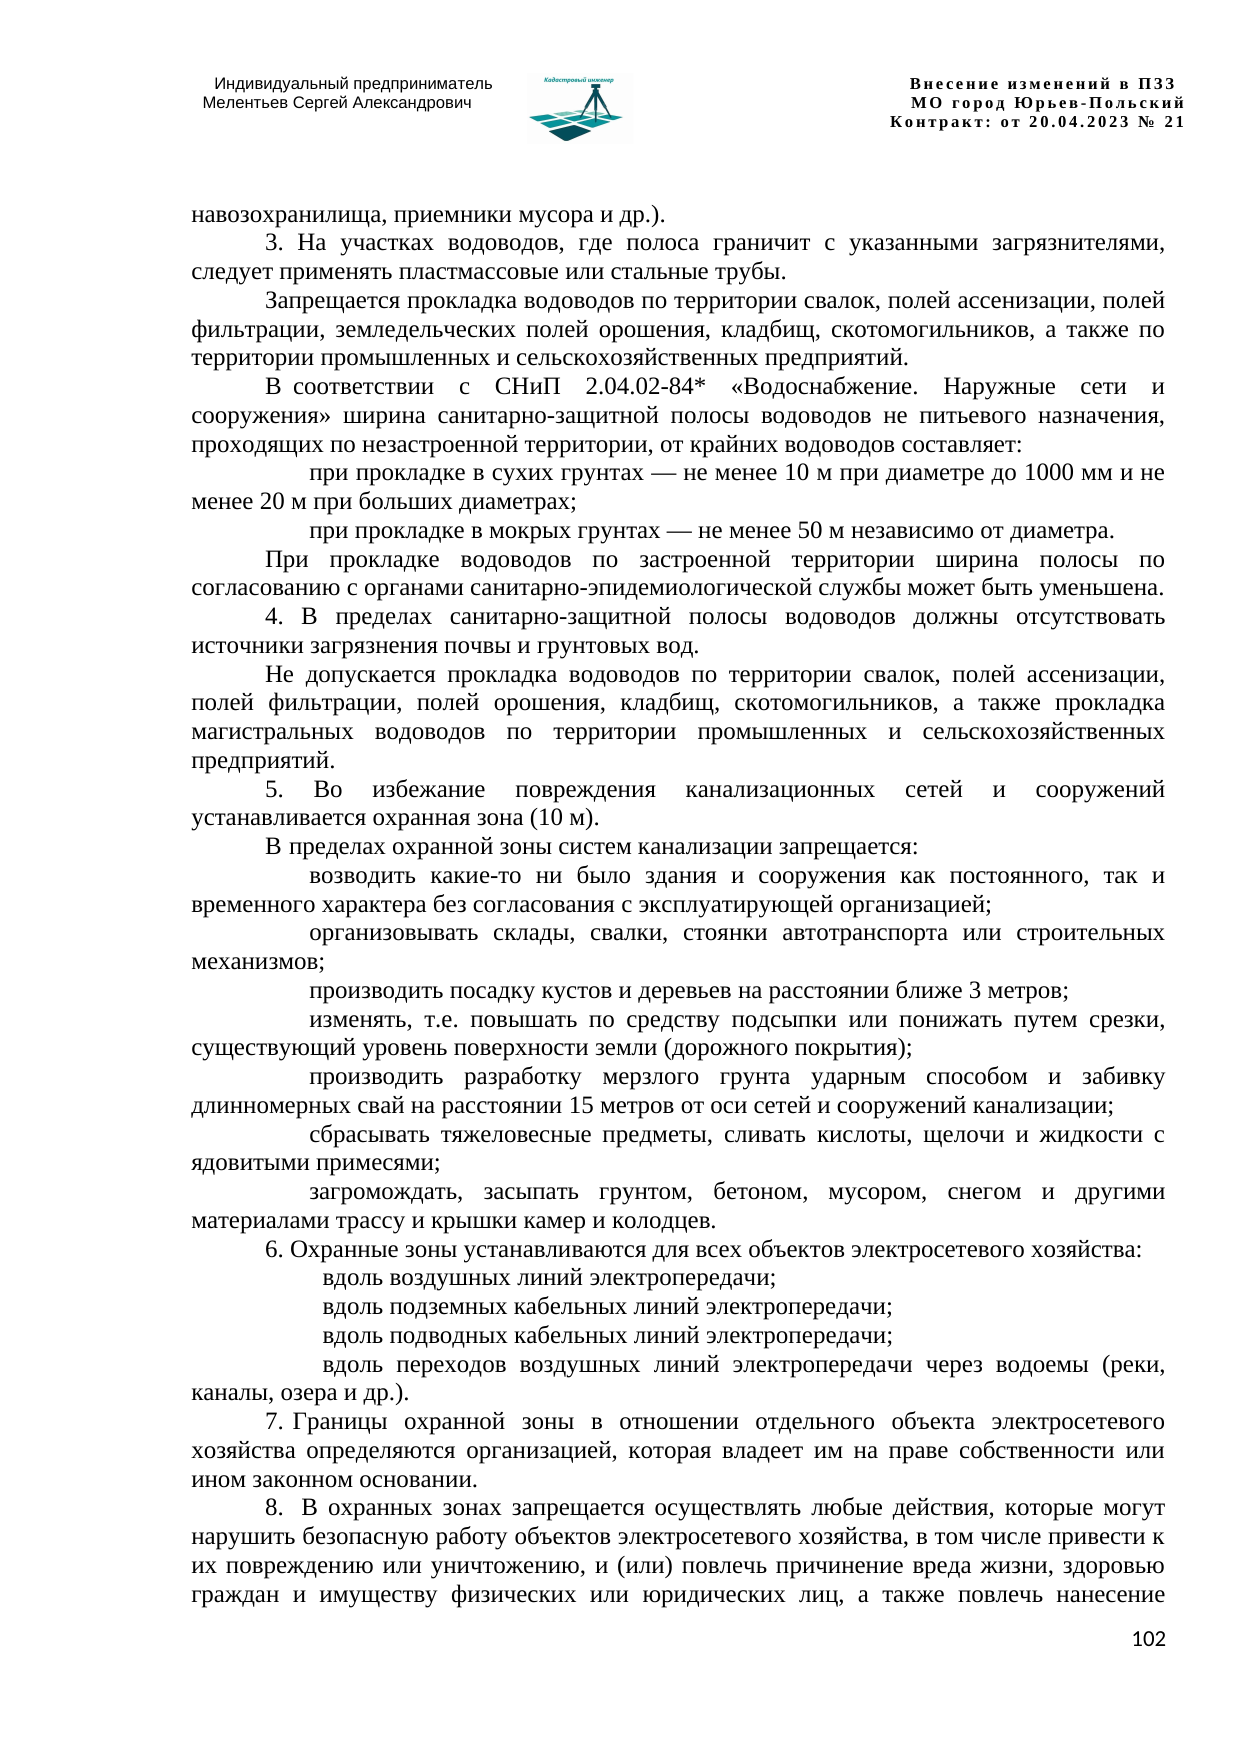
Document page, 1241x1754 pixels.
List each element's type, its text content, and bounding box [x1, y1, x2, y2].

list пределах охранной зоны систем канализации запрещается: [191, 831, 1166, 860]
list В охранных зонах запрещается осуществлять любые действия, которые могут нарушить безопасную работу объектов электросетевого хозяйства, в том числе привести к их повреждению или уничтожению, и (или) повлечь причинение вреда жизни, здоровью граждан и имуществу физических или юридических лиц, а также повлечь нанесение [191, 1492, 1166, 1607]
list вдоль подземных кабельных линий электропередачи; [191, 1291, 1166, 1320]
list при прокладке в сухих грунтах — не менее 10 м при диаметре до 1000 мм и не менее 20 м при больших диаметрах; [191, 457, 1166, 515]
list вдоль переходов воздушных линий электропередачи через водоемы (реки, каналы, озера и др.). [191, 1349, 1166, 1406]
list при прокладке в мокрых грунтах — не менее 50 м независимо от диаметра. [191, 515, 1166, 544]
list соответствии с СНиП 2.04.02-84* «Водоснабжение. Наружные сети и сооружения» ширина санитарно-защитной полосы водоводов не питьевого назначения, проходящих по незастроенной территории, от крайних водоводов составляет: [191, 371, 1166, 457]
list вдоль подводных кабельных линий электропередачи; [191, 1320, 1166, 1349]
text 5. Во избежание повреждения канализационных сетей и сооружений устанавливается охранная зона (10 м). [191, 774, 1166, 831]
list сбрасывать тяжеловесные предметы, сливать кислоты, щелочи и жидкости с ядовитыми примесями; [191, 1119, 1166, 1176]
text Не допускается прокладка водоводов по территории свалок, полей ассенизации, полей фильтрации, полей орошения, кладбищ, скотомогильников, а также прокладка магистральных водоводов по территории промышленных и сельскохозяйственных предприятий. [191, 659, 1166, 774]
list возводить какие-то ни было здания и сооружения как постоянного, так и временного характера без согласования с эксплуатирующей организацией; [191, 860, 1166, 917]
list вдоль воздушных линий электропередачи; [191, 1262, 1166, 1291]
text 3. На участках водоводов, где полоса граничит с указанными загрязнителями, следует применять пластмассовые или стальные трубы. [191, 227, 1166, 285]
text 6. Охранные зоны устанавливаются для всех объектов электросетевого хозяйства: [191, 1234, 1166, 1262]
text 4. В пределах санитарно-защитной полосы водоводов должны отсутствовать источники загрязнения почвы и грунтовых вод. [191, 601, 1166, 659]
list организовывать склады, свалки, стоянки автотранспорта или строительных механизмов; [191, 917, 1166, 975]
list производить разработку мерзлого грунта ударным способом и забивку длинномерных свай на расстоянии 15 метров от оси сетей и сооружений канализации; [191, 1061, 1166, 1119]
list изменять, т.е. повышать по средству подсыпки или понижать путем срезки, существующий уровень поверхности земли (дорожного покрытия); [191, 1004, 1166, 1061]
text При прокладке водоводов по застроенной территории ширина полосы по согласованию с органами санитарно-эпидемиологической службы может быть уменьшена. [191, 544, 1166, 601]
list Границы охранной зоны в отношении отдельного объекта электросетевого хозяйства определяются организацией, которая владеет им на праве собственности или ином законном основании. [191, 1406, 1166, 1492]
text Запрещается прокладка водоводов по территории свалок, полей ассенизации, полей фильтрации, земледельческих полей орошения, кладбищ, скотомогильников, а также по территории промышленных и сельскохозяйственных предприятий. [191, 285, 1166, 371]
list производить посадку кустов и деревьев на расстоянии ближе 3 метров; [191, 975, 1166, 1004]
list загромождать, засыпать грунтом, бетоном, мусором, снегом и другими материалами трассу и крышки камер и колодцев. [191, 1176, 1166, 1234]
text навозохранилища, приемники мусора и др.). [191, 199, 1166, 227]
picture [527, 73, 634, 144]
